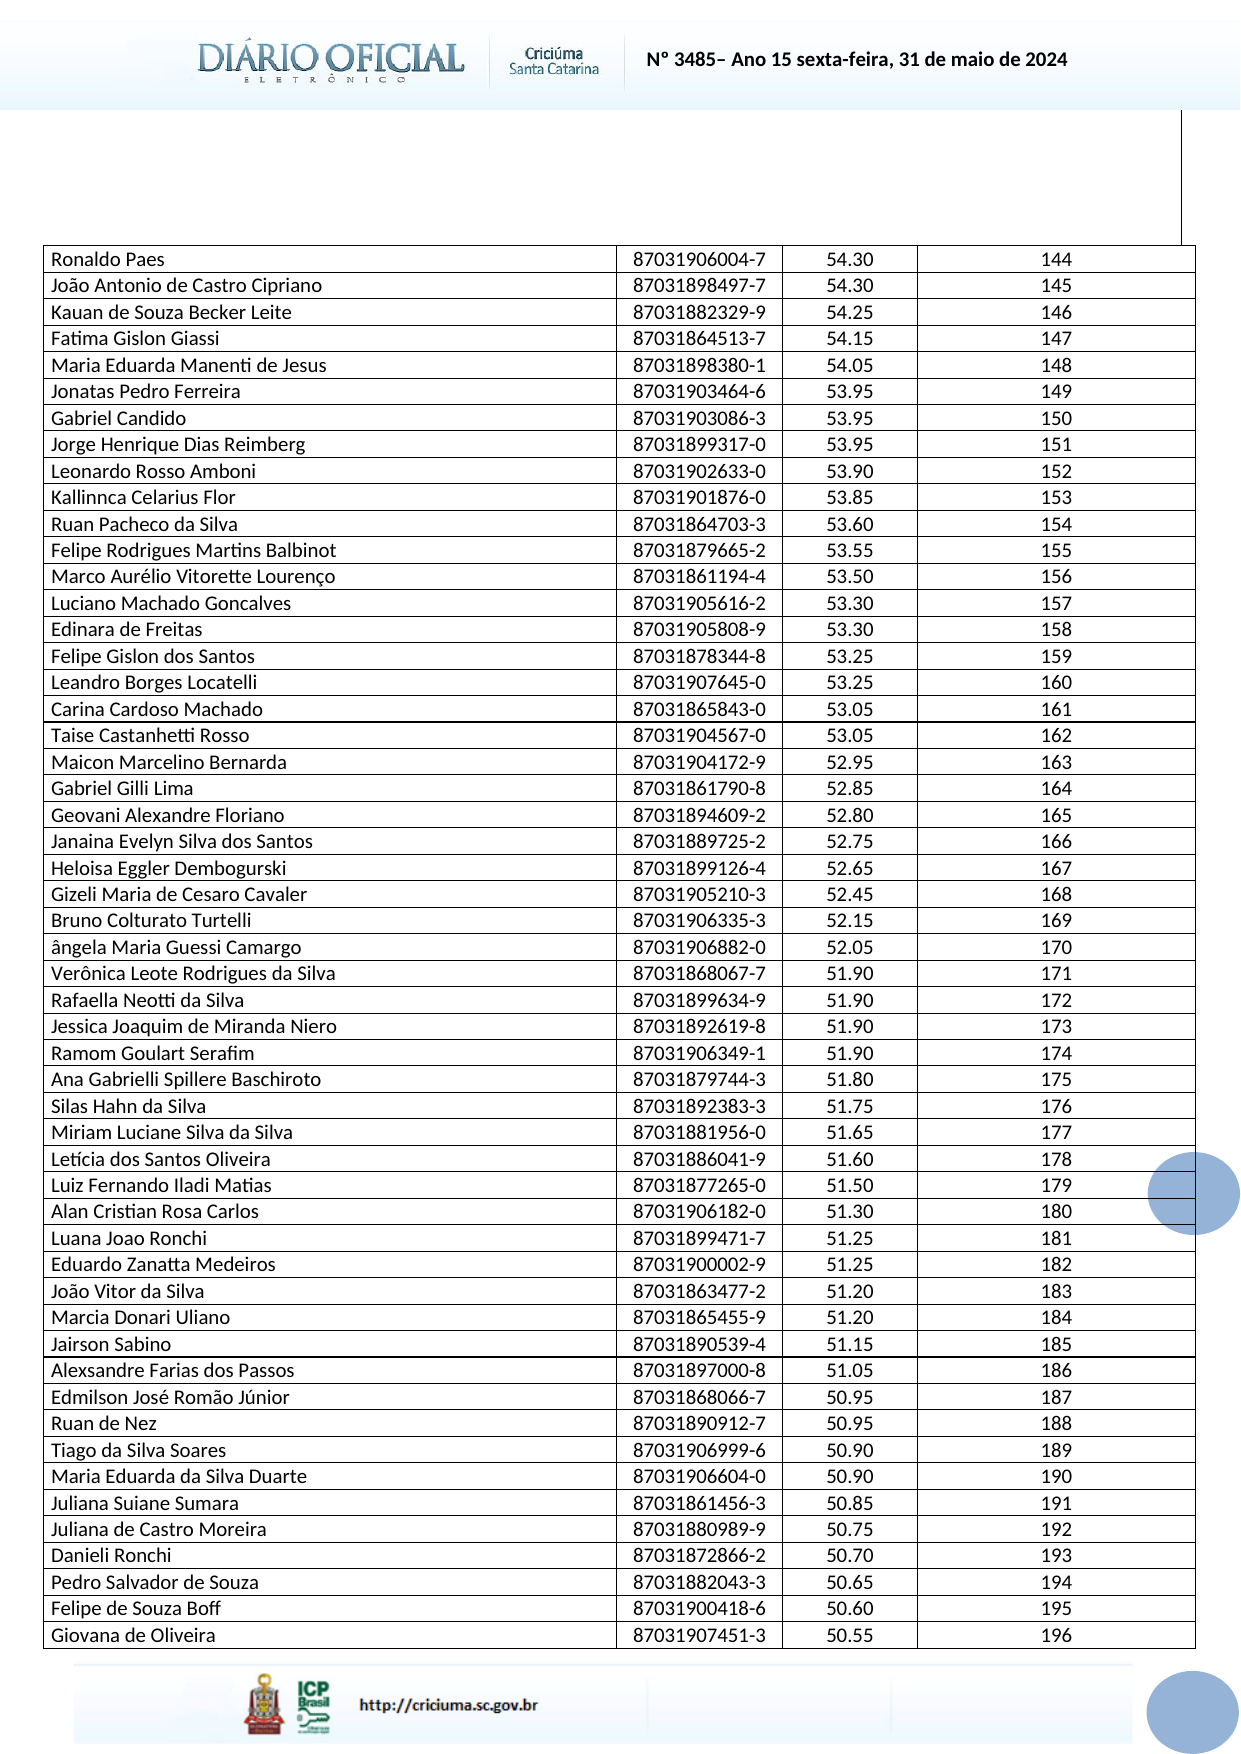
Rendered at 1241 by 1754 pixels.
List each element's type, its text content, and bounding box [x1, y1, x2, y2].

table_cell 181 [918, 1225, 1195, 1251]
table_cell 51.15 [783, 1331, 917, 1356]
table_cell 87031882329-9 [617, 299, 782, 324]
table_cell Danieli Ronchi [44, 1543, 616, 1568]
table_cell 52.80 [783, 802, 917, 827]
table_cell Eduardo Zanatta Medeiros [44, 1252, 616, 1277]
table_cell 50.90 [783, 1463, 917, 1489]
table_cell 87031905808-9 [617, 617, 782, 642]
table_cell Kauan de Souza Becker Leite [44, 299, 616, 324]
table_cell 51.75 [783, 1093, 917, 1118]
table_cell 196 [918, 1622, 1195, 1647]
table_cell 188 [918, 1410, 1195, 1436]
table_cell 145 [918, 273, 1195, 298]
table_cell Ronaldo Paes [44, 246, 616, 272]
table_cell 51.25 [783, 1225, 917, 1251]
table_cell 51.90 [783, 961, 917, 986]
table_cell 54.25 [783, 299, 917, 324]
table_cell 87031879665-2 [617, 537, 782, 563]
table_cell Jessica Joaquim de Miranda Niero [44, 1014, 616, 1039]
table_cell 161 [918, 696, 1195, 721]
table_cell 87031861456-3 [617, 1490, 782, 1515]
table_cell 87031899317-0 [617, 431, 782, 457]
table_cell 53.05 [783, 696, 917, 721]
table_cell Marco Aurélio Vitorette Lourenço [44, 564, 616, 589]
table_cell 51.90 [783, 1040, 917, 1065]
table_cell 146 [918, 299, 1195, 324]
table_cell João Antonio de Castro Cipriano [44, 273, 616, 298]
table_cell 87031868066-7 [617, 1384, 782, 1409]
table_cell 189 [918, 1437, 1195, 1462]
table_cell 54.05 [783, 352, 917, 377]
table_cell 87031903086-3 [617, 405, 782, 430]
table_cell 50.95 [783, 1410, 917, 1436]
table_cell 87031897000-8 [617, 1358, 782, 1383]
table_cell 192 [918, 1516, 1195, 1542]
table_cell 149 [918, 379, 1195, 404]
table_cell 87031863477-2 [617, 1278, 782, 1303]
table_cell Jairson Sabino [44, 1331, 616, 1356]
table_cell 87031906182-0 [617, 1199, 782, 1224]
table_cell 87031906882-0 [617, 934, 782, 959]
table_cell 52.45 [783, 881, 917, 907]
table_cell Jorge Henrique Dias Reimberg [44, 431, 616, 457]
table_cell Juliana Suiane Sumara [44, 1490, 616, 1515]
table_cell Gabriel Gilli Lima [44, 775, 616, 801]
table_cell 54.30 [783, 273, 917, 298]
table_cell 87031868067-7 [617, 961, 782, 986]
table_cell 87031898497-7 [617, 273, 782, 298]
table_cell Luiz Fernando Iladi Matias [44, 1172, 616, 1198]
table_cell 87031901876-0 [617, 484, 782, 510]
table_cell 87031905616-2 [617, 590, 782, 616]
table_cell Verônica Leote Rodrigues da Silva [44, 961, 616, 986]
table_cell 87031906604-0 [617, 1463, 782, 1489]
table_cell 87031894609-2 [617, 802, 782, 827]
table_cell 51.50 [783, 1172, 917, 1198]
table_cell Alan Cristian Rosa Carlos [44, 1199, 616, 1224]
table_cell 87031903464-6 [617, 379, 782, 404]
table_cell 176 [918, 1093, 1195, 1118]
table_cell 195 [918, 1596, 1195, 1621]
table_cell 87031880989-9 [617, 1516, 782, 1542]
table_cell 170 [918, 934, 1195, 959]
table_cell 163 [918, 749, 1195, 774]
table_cell 51.30 [783, 1199, 917, 1224]
table_cell 187 [918, 1384, 1195, 1409]
table_cell 87031899126-4 [617, 855, 782, 880]
table_cell 51.65 [783, 1119, 917, 1145]
table_cell Ramom Goulart Serafim [44, 1040, 616, 1065]
table_cell 168 [918, 881, 1195, 907]
table_cell 51.90 [783, 1014, 917, 1039]
table_cell Taise Castanhetti Rosso [44, 723, 616, 748]
table_cell Marcia Donari Uliano [44, 1305, 616, 1330]
table_cell 87031905210-3 [617, 881, 782, 907]
table_cell 164 [918, 775, 1195, 801]
table_cell Jonatas Pedro Ferreira [44, 379, 616, 404]
table_cell Felipe Gislon dos Santos [44, 643, 616, 668]
table_cell 150 [918, 405, 1195, 430]
table_cell 177 [918, 1119, 1195, 1145]
table_cell 153 [918, 484, 1195, 510]
table_cell Ruan Pacheco da Silva [44, 511, 616, 536]
table_cell 178 [918, 1146, 1195, 1171]
table_cell 87031864703-3 [617, 511, 782, 536]
table_cell Miriam Luciane Silva da Silva [44, 1119, 616, 1145]
table_cell 87031899634-9 [617, 987, 782, 1012]
table_cell 53.05 [783, 723, 917, 748]
table_cell 169 [918, 908, 1195, 933]
table_cell 87031907645-0 [617, 670, 782, 695]
table_cell 51.25 [783, 1252, 917, 1277]
table_cell Fatima Gislon Giassi [44, 326, 616, 351]
table_cell 87031877265-0 [617, 1172, 782, 1198]
table_cell 52.85 [783, 775, 917, 801]
table_cell 50.70 [783, 1543, 917, 1568]
table_cell Felipe de Souza Boff [44, 1596, 616, 1621]
table_cell 191 [918, 1490, 1195, 1515]
table_cell Janaina Evelyn Silva dos Santos [44, 828, 616, 854]
table_cell 174 [918, 1040, 1195, 1065]
table_cell 87031900002-9 [617, 1252, 782, 1277]
table_cell 87031906004-7 [617, 246, 782, 272]
table_cell 171 [918, 961, 1195, 986]
table_cell Ana Gabrielli Spillere Baschiroto [44, 1066, 616, 1092]
table_cell 87031881956-0 [617, 1119, 782, 1145]
table_cell 155 [918, 537, 1195, 563]
table_cell 51.80 [783, 1066, 917, 1092]
table_cell 51.05 [783, 1358, 917, 1383]
table_cell 162 [918, 723, 1195, 748]
table_cell 52.15 [783, 908, 917, 933]
table_cell 147 [918, 326, 1195, 351]
table_cell 54.30 [783, 246, 917, 272]
table_cell 87031872866-2 [617, 1543, 782, 1568]
table_cell Rafaella Neotti da Silva [44, 987, 616, 1012]
table_cell 173 [918, 1014, 1195, 1039]
table_cell 87031904172-9 [617, 749, 782, 774]
table_cell 53.30 [783, 617, 917, 642]
table_cell 185 [918, 1331, 1195, 1356]
table_cell Luciano Machado Goncalves [44, 590, 616, 616]
table_cell 175 [918, 1066, 1195, 1092]
table_cell Giovana de Oliveira [44, 1622, 616, 1647]
table_cell 50.75 [783, 1516, 917, 1542]
table_cell Heloisa Eggler Dembogurski [44, 855, 616, 880]
table_cell 87031907451-3 [617, 1622, 782, 1647]
table_cell 158 [918, 617, 1195, 642]
table_cell 87031861194-4 [617, 564, 782, 589]
table_cell 87031892383-3 [617, 1093, 782, 1118]
table_cell Alexsandre Farias dos Passos [44, 1358, 616, 1383]
table_cell 193 [918, 1543, 1195, 1568]
table_cell 53.50 [783, 564, 917, 589]
table_cell 87031890539-4 [617, 1331, 782, 1356]
table_cell Ruan de Nez [44, 1410, 616, 1436]
table_cell 87031906349-1 [617, 1040, 782, 1065]
table_cell 87031882043-3 [617, 1569, 782, 1594]
table_cell 87031902633-0 [617, 458, 782, 483]
table_cell 87031892619-8 [617, 1014, 782, 1039]
table_cell ângela Maria Guessi Camargo [44, 934, 616, 959]
table_cell 167 [918, 855, 1195, 880]
table_cell 144 [918, 246, 1195, 272]
table_cell 87031889725-2 [617, 828, 782, 854]
table_cell 165 [918, 802, 1195, 827]
table_cell 53.25 [783, 670, 917, 695]
table_cell 159 [918, 643, 1195, 668]
table_cell 52.05 [783, 934, 917, 959]
table_cell Carina Cardoso Machado [44, 696, 616, 721]
table_cell 52.75 [783, 828, 917, 854]
table_cell Silas Hahn da Silva [44, 1093, 616, 1118]
table_cell Tiago da Silva Soares [44, 1437, 616, 1462]
table_cell 154 [918, 511, 1195, 536]
table_cell 53.25 [783, 643, 917, 668]
table_cell 180 [918, 1199, 1161, 1224]
table_cell 50.60 [783, 1596, 917, 1621]
table_cell 53.95 [783, 405, 917, 430]
table_cell 156 [918, 564, 1195, 589]
table_cell 53.95 [783, 379, 917, 404]
table_cell 87031865843-0 [617, 696, 782, 721]
table_cell Leandro Borges Locatelli [44, 670, 616, 695]
table_cell 166 [918, 828, 1195, 854]
table_cell 50.95 [783, 1384, 917, 1409]
table_cell 51.20 [783, 1305, 917, 1330]
table_cell 51.20 [783, 1278, 917, 1303]
table_cell João Vitor da Silva [44, 1278, 616, 1303]
table_cell 87031900418-6 [617, 1596, 782, 1621]
table_cell 151 [918, 431, 1195, 457]
table_cell Leonardo Rosso Amboni [44, 458, 616, 483]
table_cell 87031904567-0 [617, 723, 782, 748]
table_cell 152 [918, 458, 1195, 483]
table_cell 148 [918, 352, 1195, 377]
table_cell 53.60 [783, 511, 917, 536]
table_cell Kallinnca Celarius Flor [44, 484, 616, 510]
table_cell 87031898380-1 [617, 352, 782, 377]
table_cell 186 [918, 1358, 1195, 1383]
table_cell 179 [918, 1172, 1153, 1198]
table_cell 52.95 [783, 749, 917, 774]
table_cell 182 [918, 1252, 1195, 1277]
table_cell 87031906999-6 [617, 1437, 782, 1462]
table_cell Juliana de Castro Moreira [44, 1516, 616, 1542]
table_cell Bruno Colturato Turtelli [44, 908, 616, 933]
table_cell 50.90 [783, 1437, 917, 1462]
table_cell 87031890912-7 [617, 1410, 782, 1436]
table_cell 157 [918, 590, 1195, 616]
table_cell 87031906335-3 [617, 908, 782, 933]
table_cell 50.85 [783, 1490, 917, 1515]
table_cell 53.30 [783, 590, 917, 616]
table_cell 53.85 [783, 484, 917, 510]
table_cell Luana Joao Ronchi [44, 1225, 616, 1251]
table_cell Geovani Alexandre Floriano [44, 802, 616, 827]
table_cell Edmilson José Romão Júnior [44, 1384, 616, 1409]
table_cell Letícia dos Santos Oliveira [44, 1146, 616, 1171]
table_cell 87031864513-7 [617, 326, 782, 351]
table_cell 50.65 [783, 1569, 917, 1594]
table_cell Edinara de Freitas [44, 617, 616, 642]
table_cell 51.60 [783, 1146, 917, 1171]
table_cell 53.55 [783, 537, 917, 563]
table_cell 52.65 [783, 855, 917, 880]
table_cell Maria Eduarda da Silva Duarte [44, 1463, 616, 1489]
table_cell 183 [918, 1278, 1195, 1303]
table_cell Gizeli Maria de Cesaro Cavaler [44, 881, 616, 907]
table_cell 51.90 [783, 987, 917, 1012]
table_cell 87031865455-9 [617, 1305, 782, 1330]
table_cell 194 [918, 1569, 1195, 1594]
table_cell Felipe Rodrigues Martins Balbinot [44, 537, 616, 563]
table_cell 160 [918, 670, 1195, 695]
table_cell Maicon Marcelino Bernarda [44, 749, 616, 774]
table_cell 184 [918, 1305, 1195, 1330]
table_cell 53.90 [783, 458, 917, 483]
table_cell 190 [918, 1463, 1195, 1489]
table_cell 50.55 [783, 1622, 917, 1647]
table_cell 54.15 [783, 326, 917, 351]
table_cell 87031878344-8 [617, 643, 782, 668]
table_cell Maria Eduarda Manenti de Jesus [44, 352, 616, 377]
table_cell 53.95 [783, 431, 917, 457]
table_cell Gabriel Candido [44, 405, 616, 430]
table_cell Pedro Salvador de Souza [44, 1569, 616, 1594]
table_cell 87031879744-3 [617, 1066, 782, 1092]
table_cell 172 [918, 987, 1195, 1012]
table_cell 87031899471-7 [617, 1225, 782, 1251]
table_cell 87031886041-9 [617, 1146, 782, 1171]
table_cell 87031861790-8 [617, 775, 782, 801]
